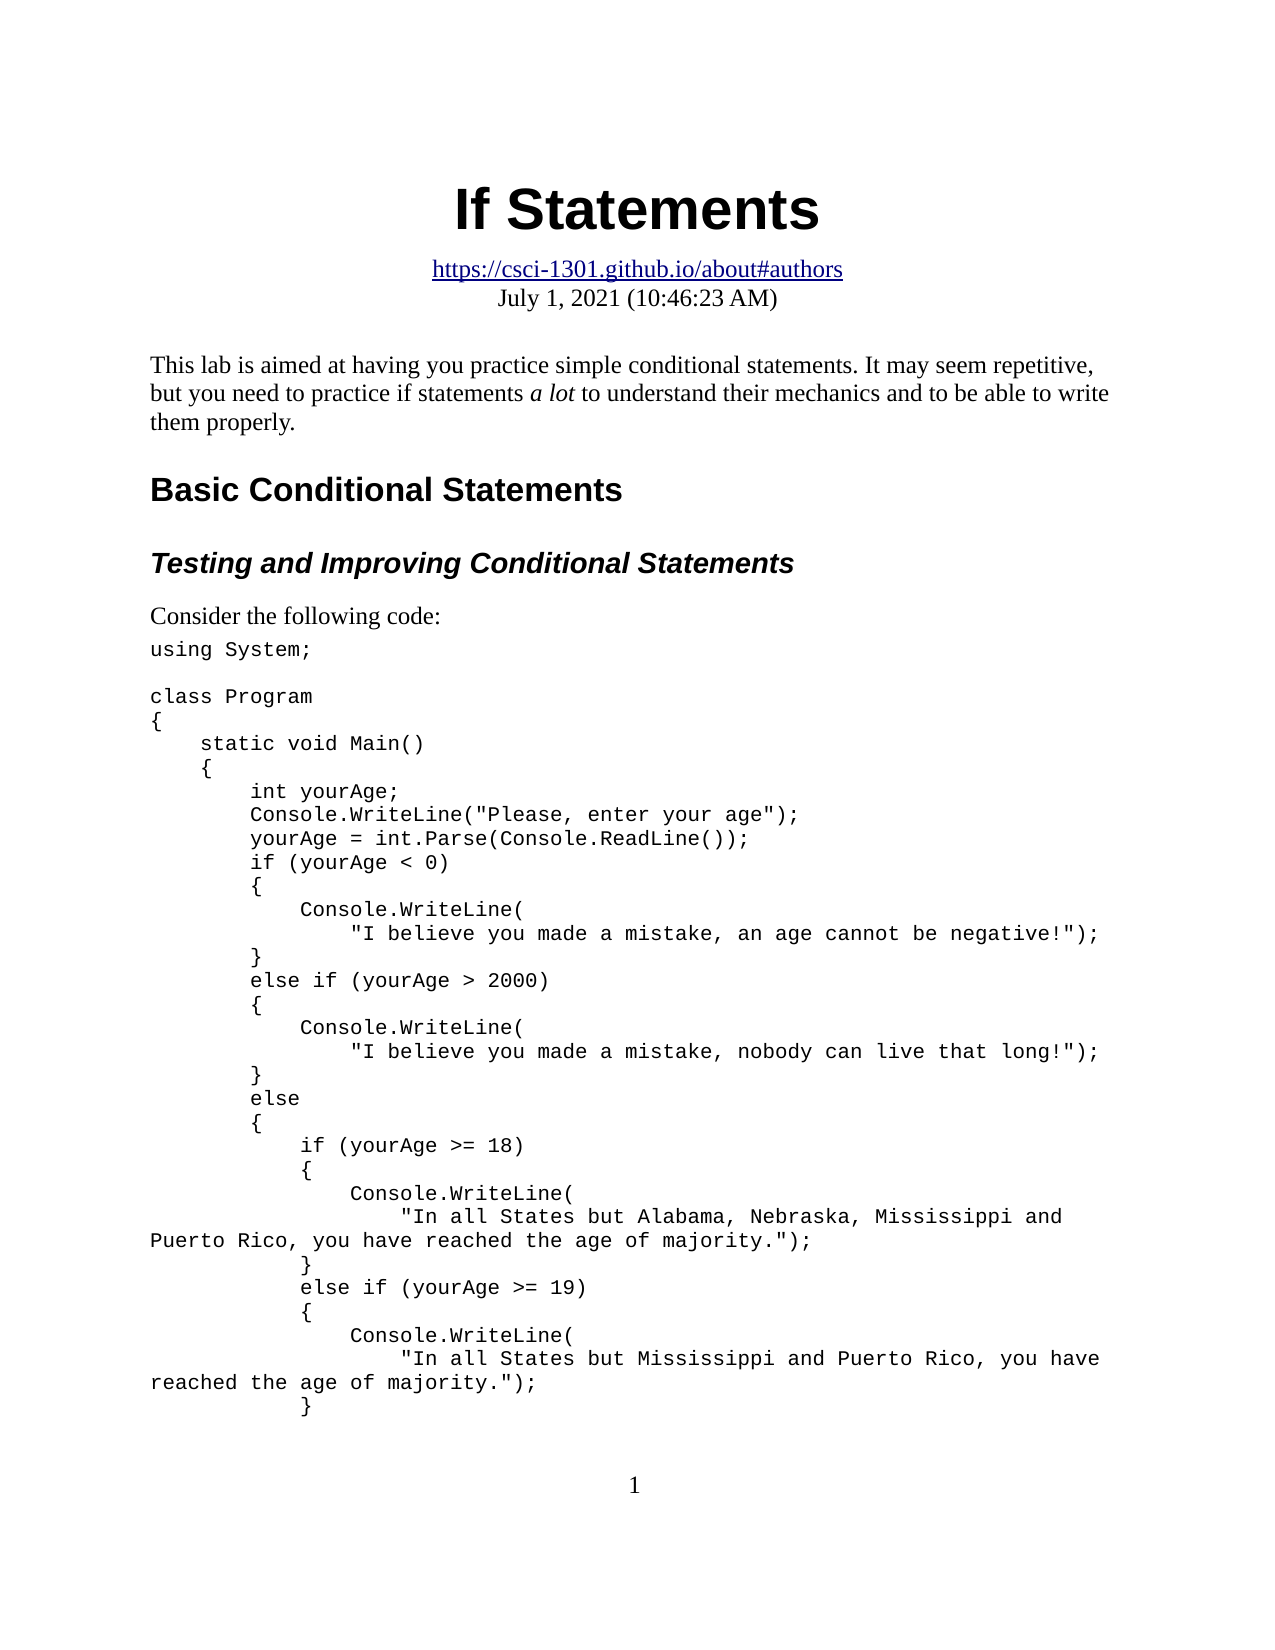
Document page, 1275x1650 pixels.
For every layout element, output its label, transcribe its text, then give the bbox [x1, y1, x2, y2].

text int yourAge; [150, 781, 1125, 804]
text Consider the following code: [150, 601, 1125, 630]
text { [150, 1301, 1125, 1324]
text } [150, 1396, 1125, 1419]
text Console.WriteLine( [150, 899, 1125, 923]
text "I believe you made a mistake, an age cannot be negative!"); [150, 923, 1125, 946]
text Console.WriteLine("Please, enter your age"); [150, 804, 1125, 828]
text using System; [150, 639, 1125, 662]
text { [150, 1112, 1125, 1135]
text { [150, 757, 1125, 781]
text This lab is aimed at having you practice simple conditional statements. It may seem repetitive, but you need to practice if statements a lot to understand their mechanics and to be able to write them properly. [150, 350, 1125, 436]
text } [150, 1254, 1125, 1277]
text static void Main() [150, 733, 1125, 757]
text July 1, 2021 (10:46:23 AM) [150, 283, 1125, 312]
text class Program [150, 686, 1125, 710]
text https://csci-1301.github.io/about#authors [150, 254, 1125, 283]
text Console.WriteLine( [150, 1324, 1125, 1348]
text { [150, 993, 1125, 1017]
text else if (yourAge >= 19) [150, 1277, 1125, 1301]
subtitle Basic Conditional Statements [150, 470, 1125, 509]
text { [150, 710, 1125, 733]
text else [150, 1088, 1125, 1112]
text "I believe you made a mistake, nobody can live that long!"); [150, 1041, 1125, 1064]
text "In all States but Alabama, Nebraska, Mississippi and Puerto Rico, you have reached the age of majority."); [150, 1206, 1125, 1254]
text if (yourAge < 0) [150, 852, 1125, 875]
text "In all States but Mississippi and Puerto Rico, you have reached the age of majority."); [150, 1348, 1125, 1396]
text } [150, 1064, 1125, 1088]
text Console.WriteLine( [150, 1183, 1125, 1206]
text } [150, 946, 1125, 970]
text else if (yourAge > 2000) [150, 970, 1125, 993]
text if (yourAge >= 18) [150, 1135, 1125, 1159]
subtitle Testing and Improving Conditional Statements [150, 546, 1125, 580]
title If Statements [150, 175, 1125, 242]
text { [150, 875, 1125, 899]
text yourAge = int.Parse(Console.ReadLine()); [150, 828, 1125, 852]
text Console.WriteLine( [150, 1017, 1125, 1041]
text { [150, 1159, 1125, 1183]
